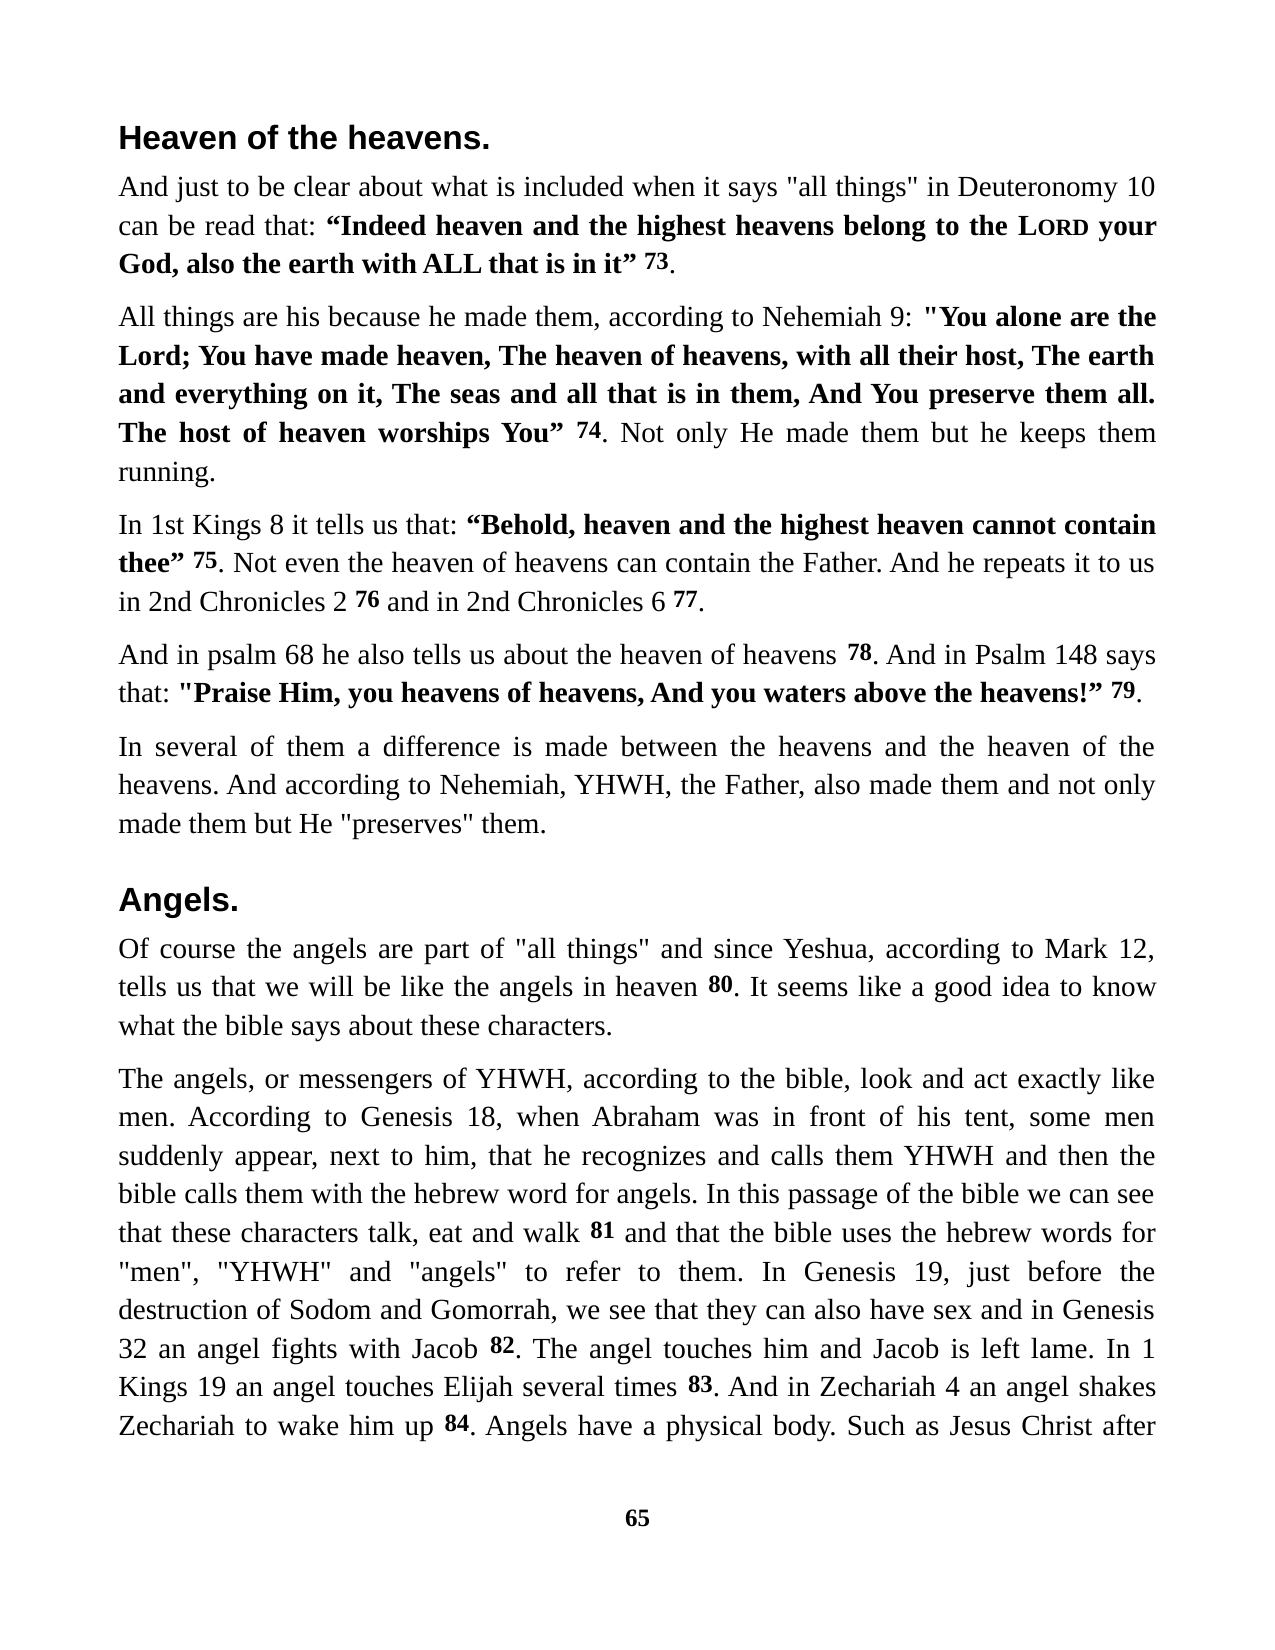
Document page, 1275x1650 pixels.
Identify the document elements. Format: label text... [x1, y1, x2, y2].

text The angels, or messengers of YHWH, according to the bible, look and act exactly like men. According to Genesis 18, when Abraham was in front of his tent, some men suddenly appear, next to him, that he recognizes and calls them YHWH and then the bible calls them with the hebrew word for angels. In this passage of the bible we can see that these characters talk, eat and walk and that the bible uses the hebrew words for "men", "YHWH" and "angels" to refer to them. In Genesis 19, just before the destruction of Sodom and Gomorrah, we see that they can also have sex and in Genesis 32 an angel fights with Jacob . The angel touches him and Jacob is left lame. In 1 Kings 19 an angel touches Elijah several times . And in Zechariah 4 an angel shakes Zechariah to wake him up . Angels have a physical body. Such as Jesus Christ after [118, 1061, 1157, 1441]
text In 1st Kings 8 it tells us that: “Behold, heaven and the highest heaven cannot contain thee” . Not even the heaven of heavens can contain the Father. And he repeats it to us in 2nd Chronicles 2 and in 2nd Chronicles 6 . [118, 507, 1157, 617]
subtitle Heaven of the heavens. [118, 118, 1157, 157]
subtitle Angels. [118, 880, 1157, 918]
text All things are his because he made them, according to Nehemiah 9: "You alone are the Lord; You have made heaven, The heaven of heavens, with all their host, The earth and everything on it, The seas and all that is in them, And You preserve them all. The host of heaven worships You” . Not only He made them but he keeps them running. [118, 299, 1157, 487]
text In several of them a difference is made between the heavens and the heaven of the heavens. And according to Nehemiah, YHWH, the Father, also made them and not only made them but He "preserves" them. [118, 729, 1157, 839]
text And in psalm 68 he also tells us about the heaven of heavens . And in Psalm 148 says that: "Praise Him, you heavens of heavens, And you waters above the heavens!” . [118, 637, 1157, 709]
text Of course the angels are part of "all things" and since Yeshua, according to Mark 12, tells us that we will be like the angels in heaven . It seems like a good idea to know what the bible says about these characters. [118, 931, 1157, 1041]
text And just to be clear about what is included when it says "all things" in Deuteronomy 10 can be read that: “Indeed heaven and the highest heavens belong to the Lord your God, also the earth with ALL that is in it” . [118, 169, 1157, 280]
